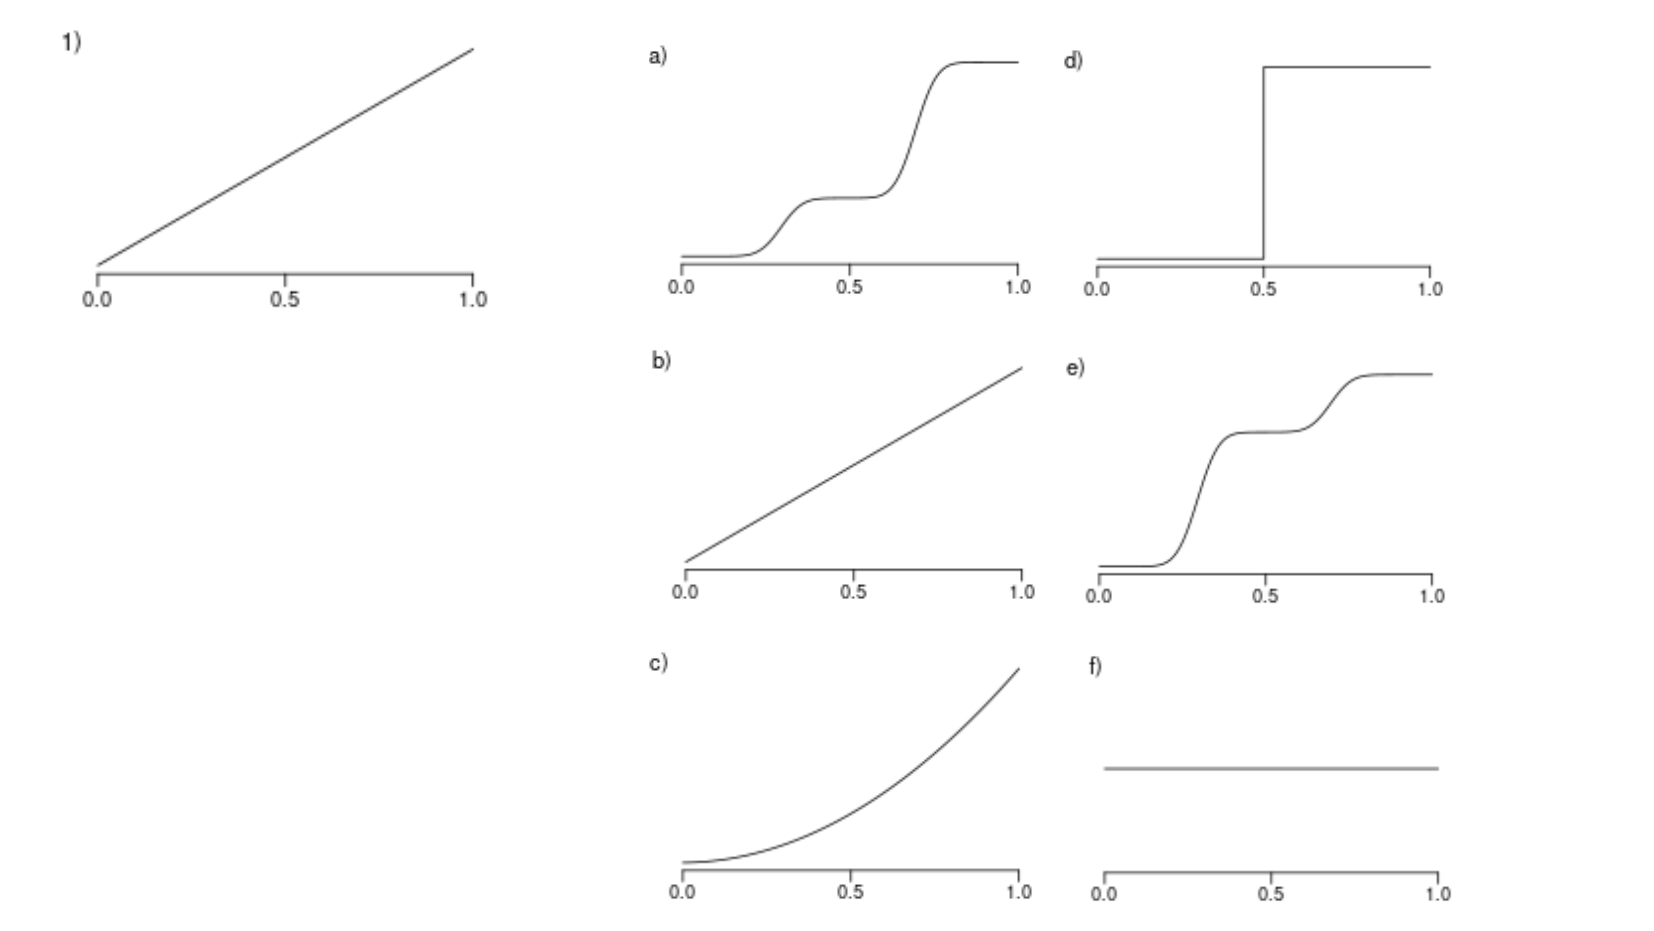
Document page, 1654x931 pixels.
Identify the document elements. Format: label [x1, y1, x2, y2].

picture [649, 345, 1037, 603]
picture [1074, 651, 1459, 907]
picture [1063, 47, 1447, 302]
picture [1063, 354, 1447, 610]
picture [646, 649, 1034, 907]
picture [59, 29, 492, 325]
picture [649, 44, 1037, 302]
